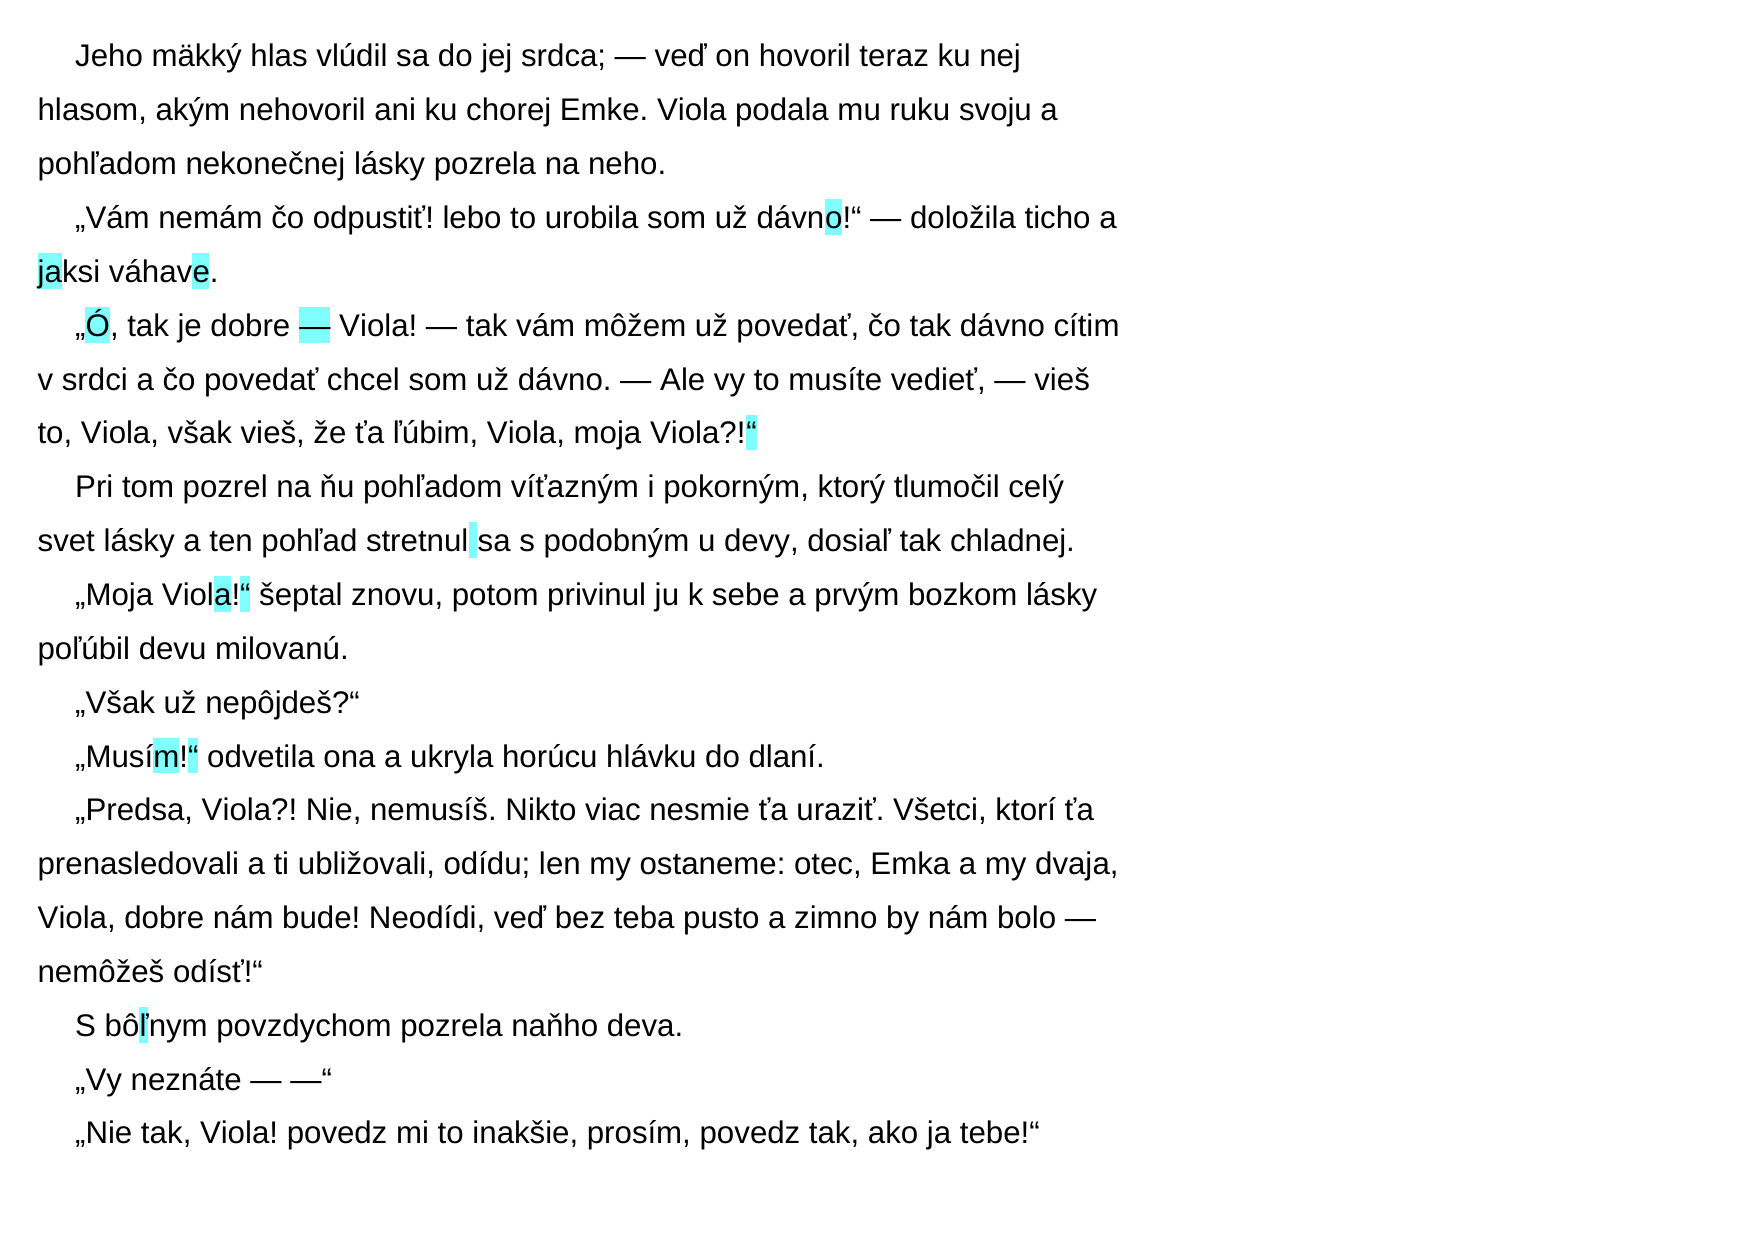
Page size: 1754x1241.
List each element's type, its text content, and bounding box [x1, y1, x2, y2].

text Jeho mäkký hlas vlúdil sa do jej srdca; — veď on hovoril teraz ku nej hlasom, akým nehovoril ani ku chorej Emke. Viola podala mu ruku svoju a pohľadom nekonečnej lásky pozrela na neho. [37, 37, 1130, 181]
text S bôľnym povzdychom pozrela naňho deva. [37, 1007, 1130, 1043]
text „Nie tak, Viola! povedz mi to inakšie, prosím, povedz tak, ako ja tebe!“ [37, 1114, 1130, 1151]
text „Moja Viola!“ šeptal znovu, potom privinul ju k sebe a prvým bozkom lásky poľúbil devu milovanú. [37, 576, 1130, 666]
text „Vy neznáte — —“ [37, 1061, 1130, 1097]
text „Vám nemám čo odpustiť! lebo to urobila som už dávno!“ — doložila ticho a jaksi váhave. [37, 199, 1130, 289]
text Pri tom pozrel na ňu pohľadom víťazným i pokorným, ktorý tlumočil celý svet lásky a ten pohľad stretnul sa s podobným u devy, dosiaľ tak chladnej. [37, 468, 1130, 558]
text „Ó, tak je dobre — Viola! — tak vám môžem už povedať, čo tak dávno cítim v srdci a čo povedať chcel som už dávno. — Ale vy to musíte vedieť, — vieš to, Viola, však vieš, že ťa ľúbim, Viola, moja Viola?!“ [37, 307, 1130, 450]
text „Musím!“ odvetila ona a ukryla horúcu hlávku do dlaní. [37, 738, 1130, 773]
text „Však už nepôjdeš?“ [37, 684, 1130, 720]
text „Predsa, Viola?! Nie, nemusíš. Nikto viac nesmie ťa uraziť. Všetci, ktorí ťa prenasledovali a ti ubližovali, odídu; len my ostaneme: otec, Emka a my dvaja, Viola, dobre nám bude! Neodídi, veď bez teba pusto a zimno by nám bolo — nemôžeš odísť!“ [37, 791, 1130, 989]
